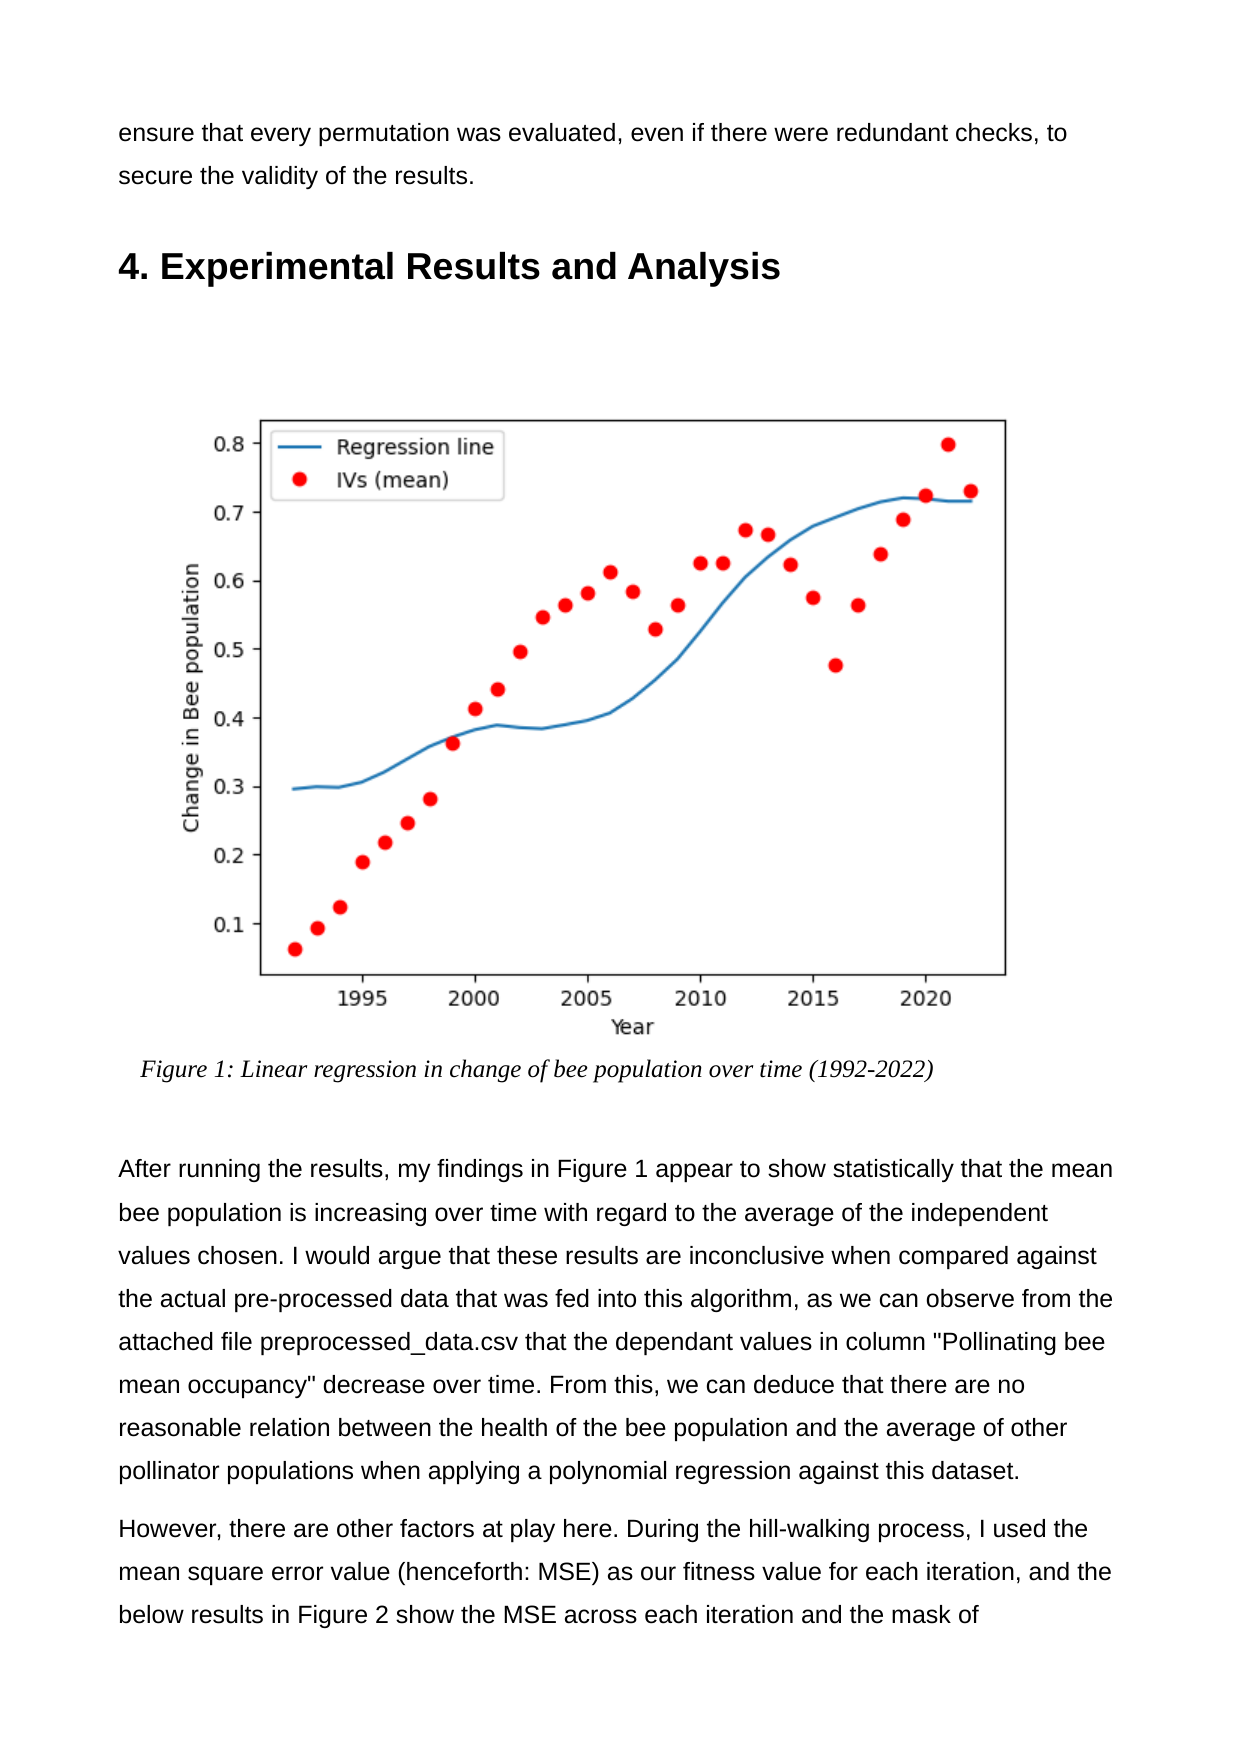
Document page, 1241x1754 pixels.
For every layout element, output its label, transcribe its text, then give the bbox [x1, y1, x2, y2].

text However, there are other factors at play here. During the hill-walking process, I used the mean square error value (henceforth: MSE) as our fitness value for each iteration, and the below results in Figure 2 show the MSE across each iteration and the mask of [118, 1514, 1122, 1629]
text Figure 1: Linear regression in change of bee population over time (1992-2022) [140, 1054, 1100, 1082]
picture [140, 333, 1100, 1054]
text ensure that every permutation was evaluated, even if there were redundant checks, to secure the validity of the results. [118, 118, 1122, 190]
subtitle 4. Experimental Results and Analysis [118, 244, 1122, 287]
text After running the results, my findings in Figure 1 appear to show statistically that the mean bee population is increasing over time with regard to the average of the independent values chosen. I would argue that these results are inconclusive when compared against the actual pre-processed data that was fed into this algorithm, as we can observe from the attached file preprocessed_data.csv that the dependant values in column "Pollinating bee mean occupancy" decrease over time. From this, we can deduce that there are no reasonable relation between the health of the bee population and the average of other pollinator populations when applying a polynomial regression against this dataset. [118, 1154, 1122, 1485]
